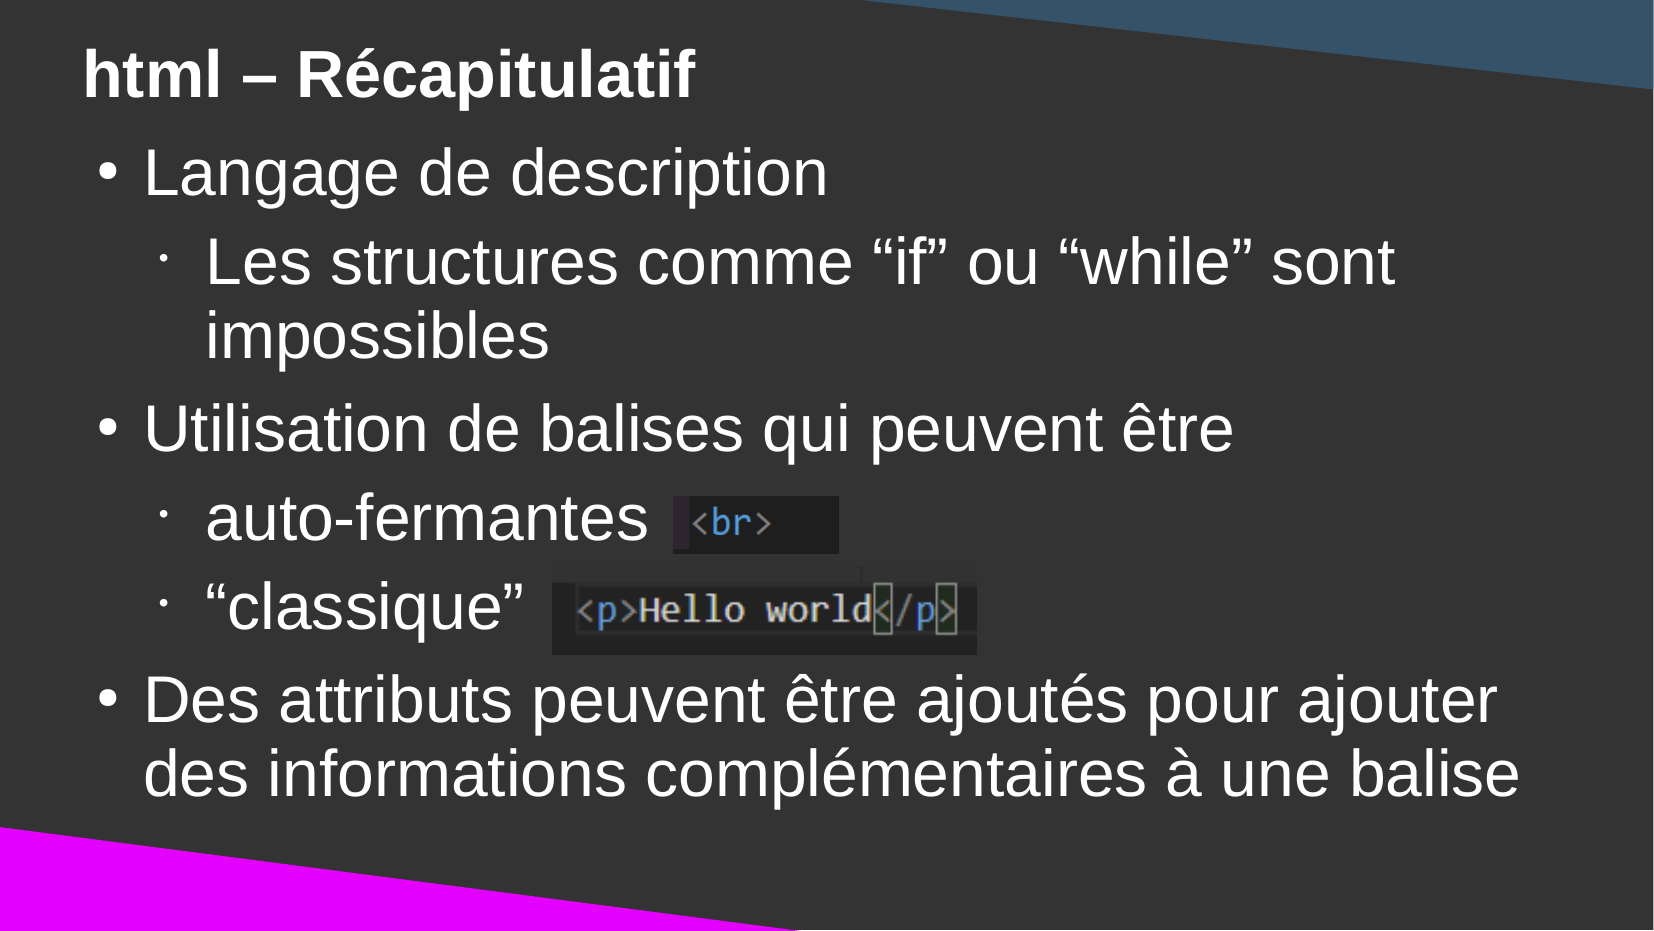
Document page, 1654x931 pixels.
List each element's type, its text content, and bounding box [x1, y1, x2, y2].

text_box [0, 827, 801, 931]
picture [552, 566, 977, 655]
title html – Récapitulatif [82, 37, 1571, 114]
picture [673, 496, 839, 554]
list Langage de description Les structures comme “if” ou “while” sont impossibles Utilisation de balises qui peuvent être auto-fermantes “classique” Des attributs peuvent être ajoutés pour ajouter des informations complémentaires à une balise [80, 135, 1605, 815]
text_box [860, 0, 1654, 90]
